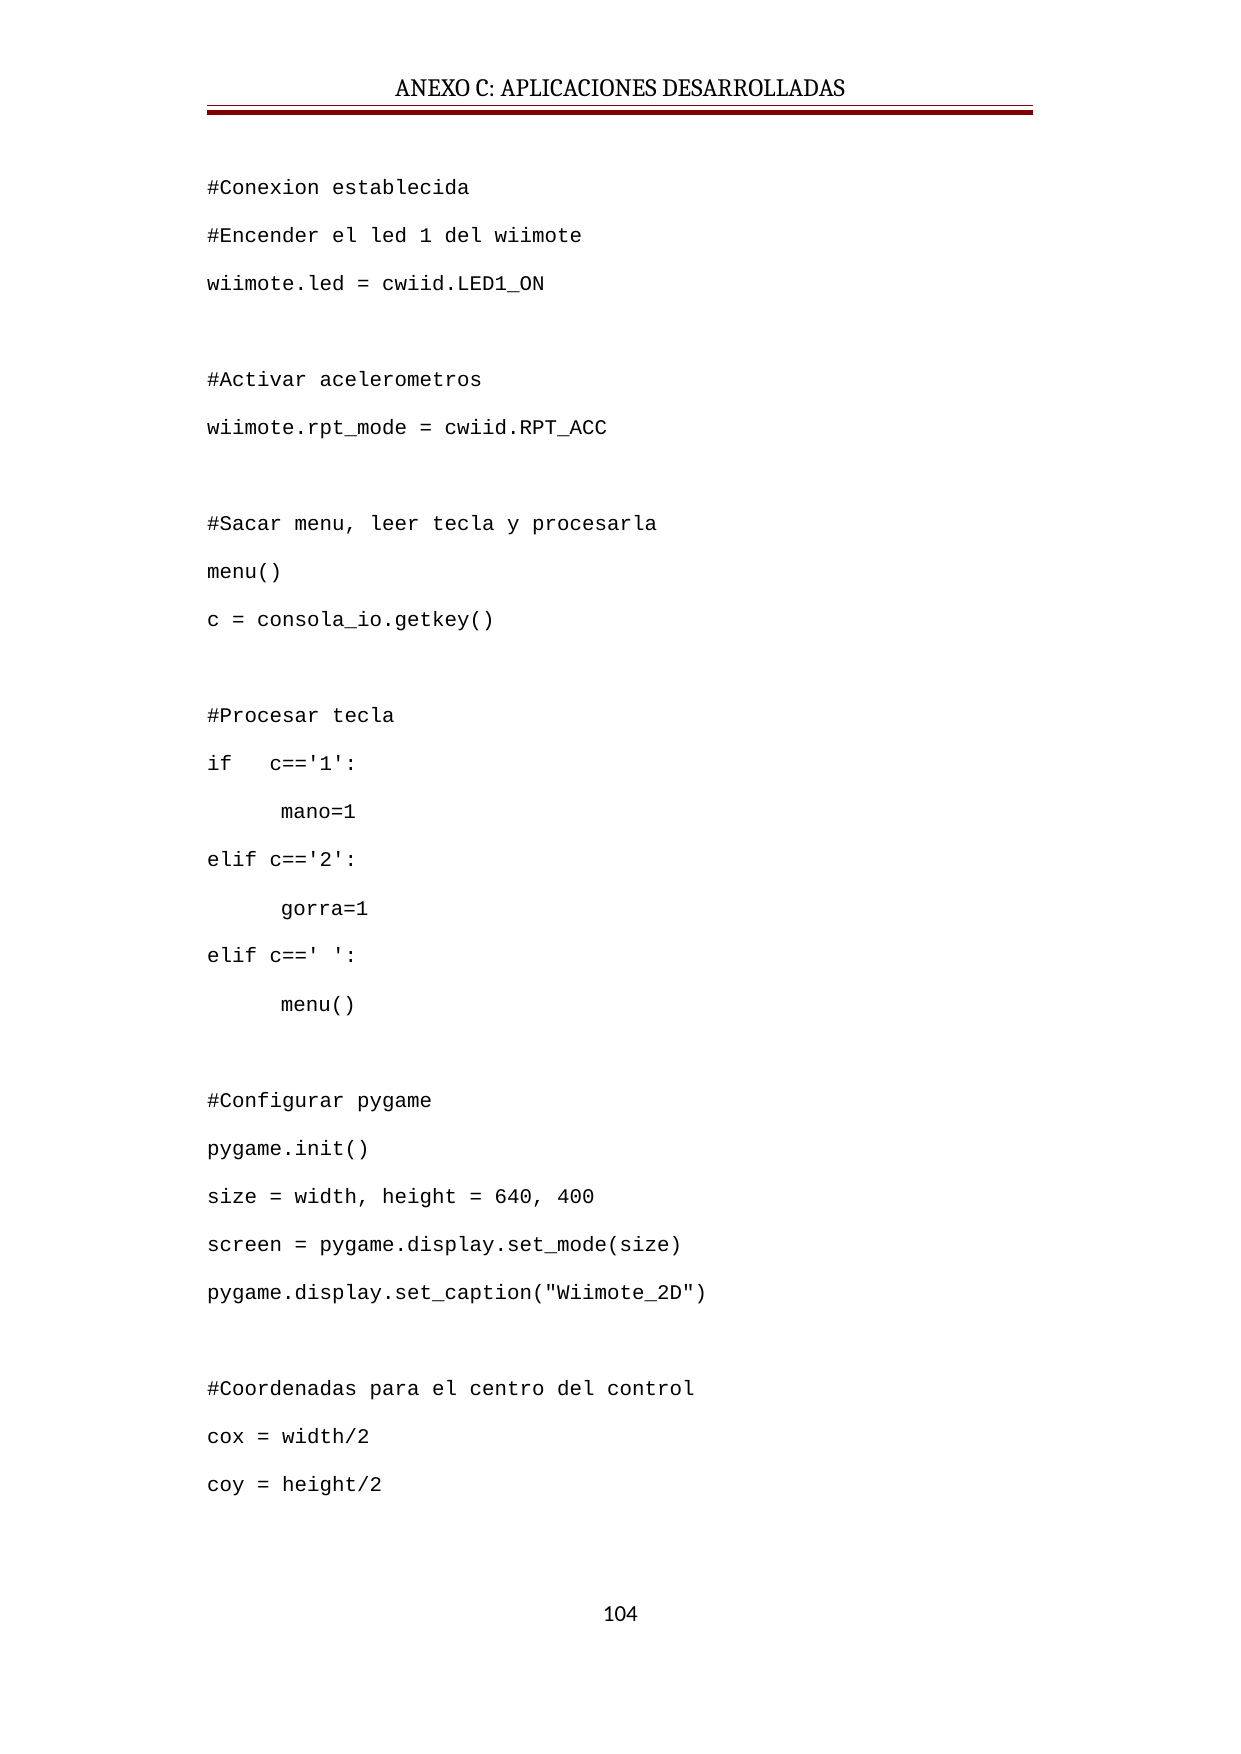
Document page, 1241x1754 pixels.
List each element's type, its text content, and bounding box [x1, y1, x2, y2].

text #Sacar menu, leer tecla y procesarla [207, 513, 1033, 537]
text elif c==' ': [207, 946, 1033, 969]
text elif c=='2': [207, 849, 1033, 873]
text pygame.display.set_caption("Wiimote_2D") [207, 1282, 1033, 1305]
text #Conexion establecida [207, 177, 1033, 201]
text #Activar acelerometros [207, 369, 1033, 393]
text if c=='1': [207, 753, 1033, 777]
text pygame.init() [207, 1138, 1033, 1161]
text wiimote.rpt_mode = cwiid.RPT_ACC [207, 417, 1033, 441]
text #Coordenadas para el centro del control [207, 1378, 1033, 1401]
text mano=1 [207, 801, 1033, 825]
text gorra=1 [207, 897, 1033, 921]
text size = width, height = 640, 400 [207, 1186, 1033, 1209]
text screen = pygame.display.set_mode(size) [207, 1234, 1033, 1257]
text coy = height/2 [207, 1474, 1033, 1497]
text #Procesar tecla [207, 705, 1033, 729]
text #Configurar pygame [207, 1089, 1033, 1113]
text menu() [207, 993, 1033, 1017]
text wiimote.led = cwiid.LED1_ON [207, 273, 1033, 297]
text menu() [207, 561, 1033, 585]
text cox = width/2 [207, 1426, 1033, 1449]
text c = consola_io.getkey() [207, 609, 1033, 633]
text #Encender el led 1 del wiimote [207, 225, 1033, 249]
